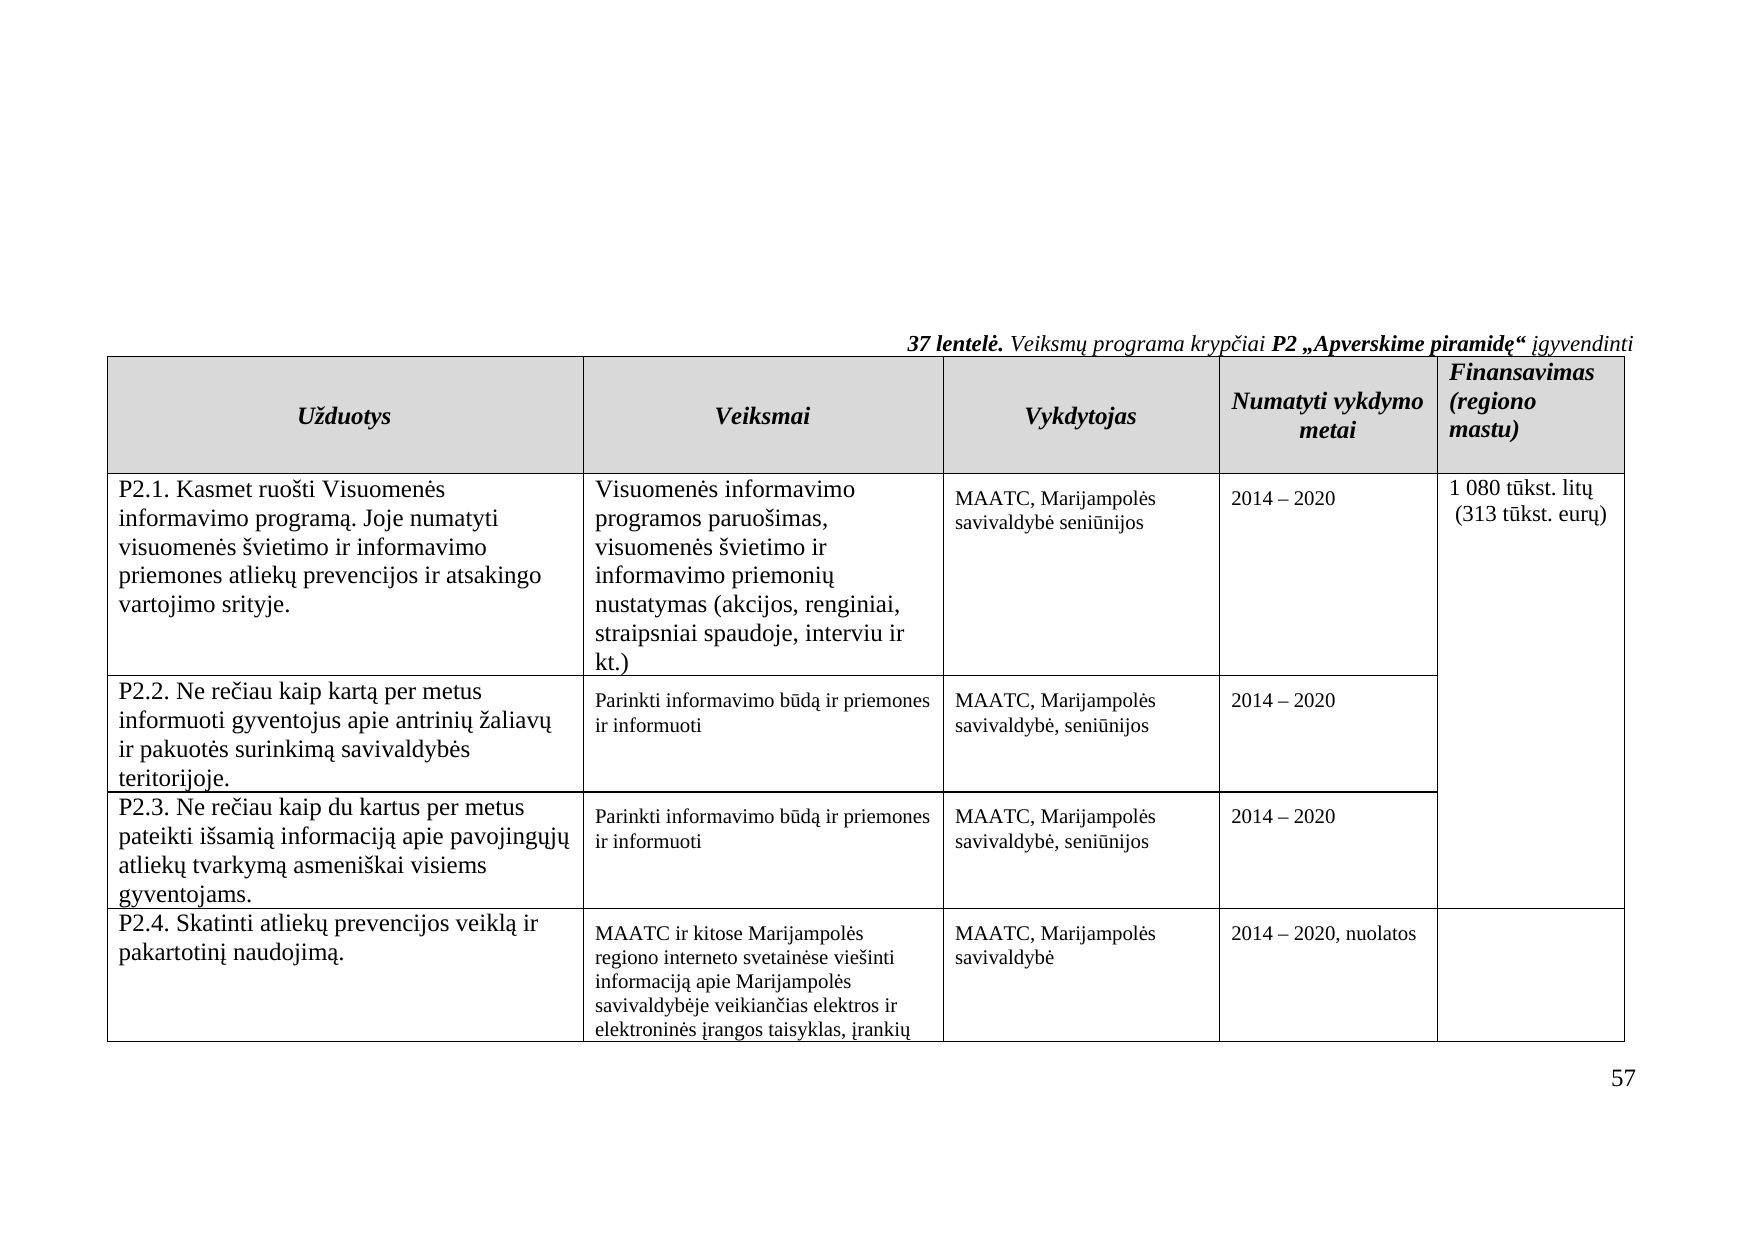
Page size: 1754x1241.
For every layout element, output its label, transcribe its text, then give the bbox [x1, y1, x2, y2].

table_cell P2.3. Ne rečiau kaip du kartus per metus pateikti išsamią informaciją apie pavojingųjų atliekų tvarkymą asmeniškai visiems gyventojams. [108, 793, 583, 907]
table_header Numatyti vykdymo metai [1220, 357, 1437, 473]
table_cell Parinkti informavimo būdą ir priemones ir informuoti [584, 676, 943, 791]
table_cell P2.1. Kasmet ruošti Visuomenės informavimo programą. Joje numatyti visuomenės švietimo ir informavimo priemones atliekų prevencijos ir atsakingo vartojimo srityje. [108, 474, 583, 675]
table_header Finansavimas (regiono mastu) [1438, 357, 1624, 443]
table_cell P2.2. Ne rečiau kaip kartą per metus informuoti gyventojus apie antrinių žaliavų ir pakuotės surinkimą savivaldybės teritorijoje. [108, 676, 583, 791]
text 37 lentelė. Veiksmų programa krypčiai P2 „Apverskime piramidę“ įgyvendinti [118, 330, 1636, 356]
table_cell 2014 – 2020 [1220, 793, 1437, 907]
table_header Užduotys [108, 357, 583, 473]
table_cell MAATC, Marijampolės savivaldybė [944, 909, 1219, 1041]
table_cell [1438, 443, 1624, 473]
table_cell Parinkti informavimo būdą ir priemones ir informuoti [584, 793, 943, 907]
table_cell [1438, 909, 1624, 1041]
table_cell 2014 – 2020 [1220, 676, 1437, 791]
table_cell Visuomenės informavimo programos paruošimas, visuomenės švietimo ir informavimo priemonių nustatymas (akcijos, renginiai, straipsniai spaudoje, interviu ir kt.) [584, 474, 943, 675]
table_cell 2014 – 2020, nuolatos [1220, 909, 1437, 1041]
table_cell MAATC, Marijampolės savivaldybė seniūnijos [944, 474, 1219, 675]
table_cell MAATC, Marijampolės savivaldybė, seniūnijos [944, 676, 1219, 791]
table_cell MAATC ir kitose Marijampolės regiono interneto svetainėse viešinti informaciją apie Marijampolės savivaldybėje veikiančias elektros ir elektroninės įrangos taisyklas, įrankių [584, 909, 943, 1041]
table_cell P2.4. Skatinti atliekų prevencijos veiklą ir pakartotinį naudojimą. [108, 909, 583, 1041]
table_cell 1 080 tūkst. litų (313 tūkst. eurų) [1438, 474, 1624, 907]
table_cell MAATC, Marijampolės savivaldybė, seniūnijos [944, 793, 1219, 907]
table_cell 2014 – 2020 [1220, 474, 1437, 675]
table_header Vykdytojas [944, 357, 1219, 473]
table_header Veiksmai [584, 357, 943, 473]
